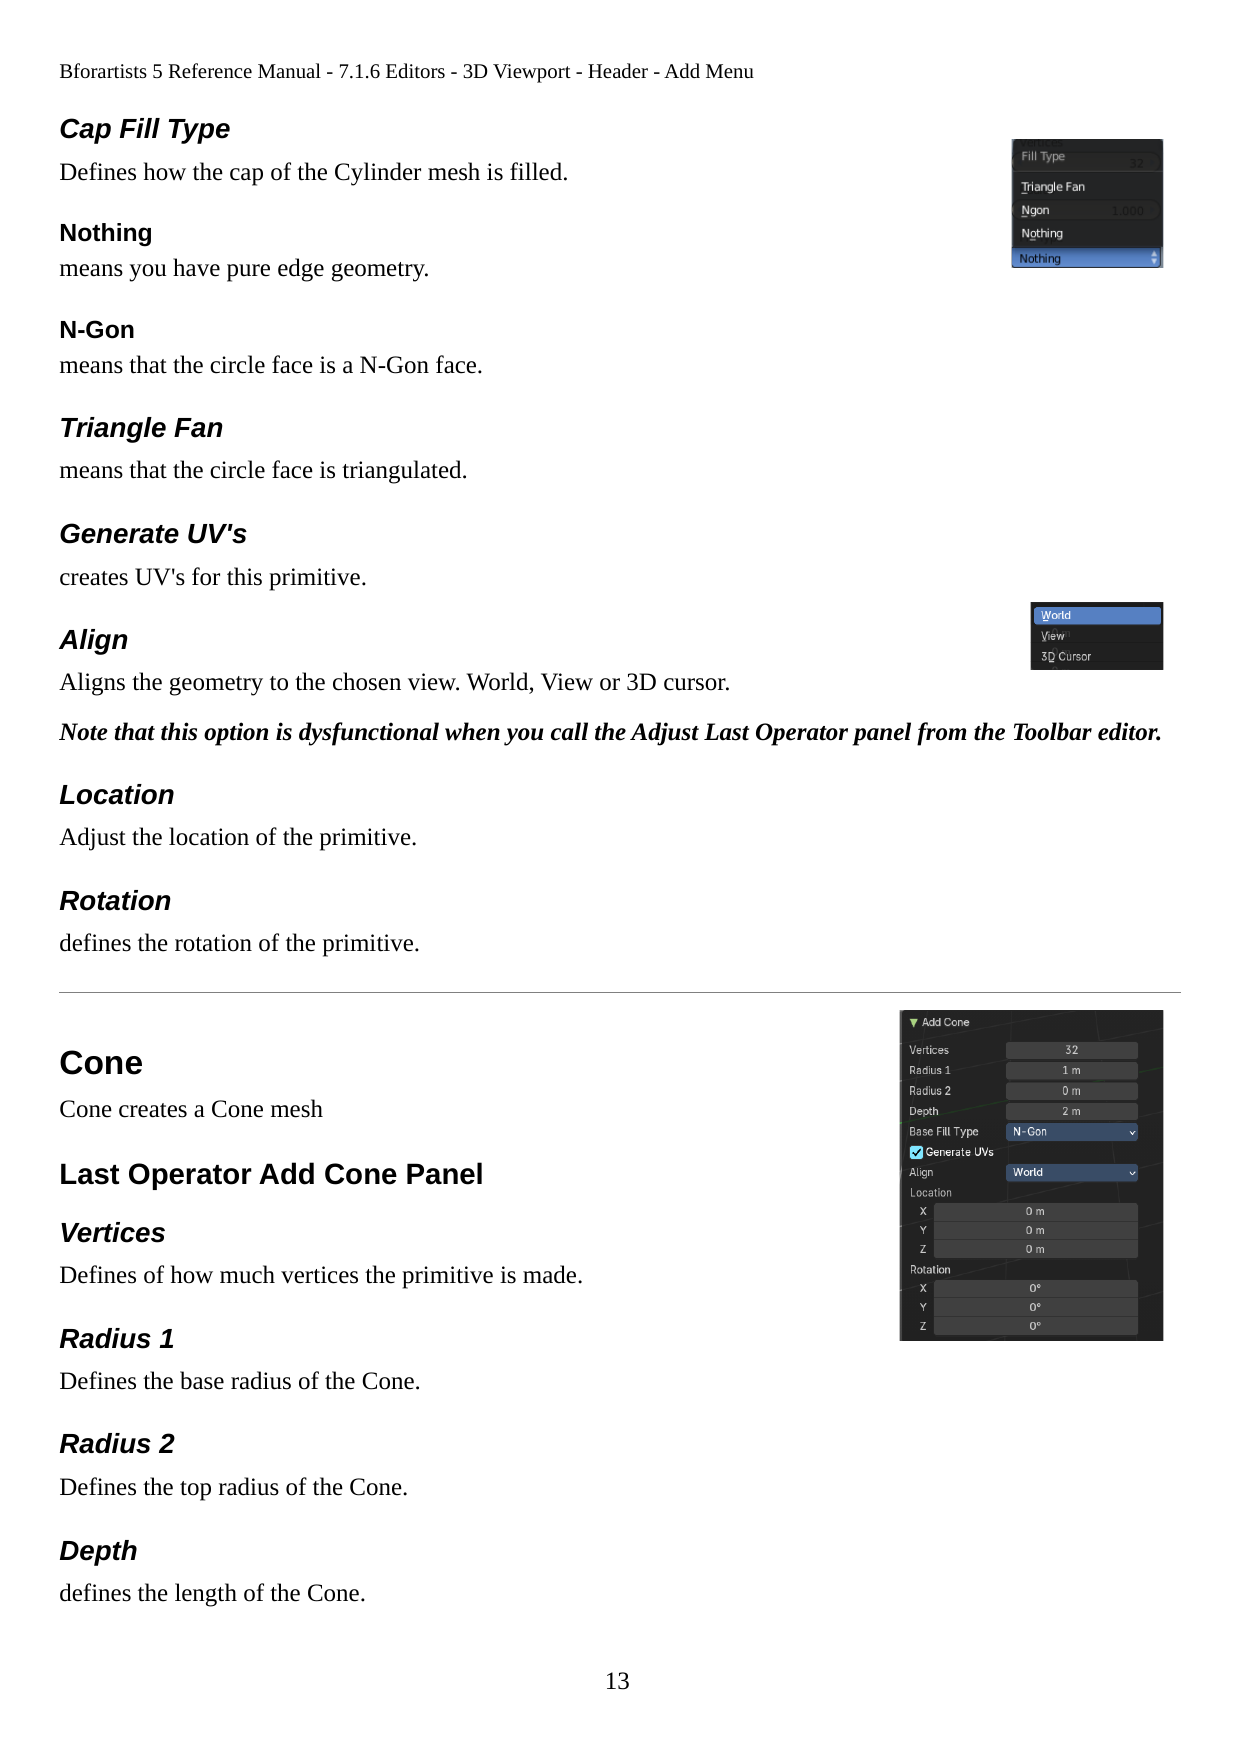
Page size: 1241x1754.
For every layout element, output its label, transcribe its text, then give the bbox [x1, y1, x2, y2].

text creates UV's for this primitive. [59, 562, 1181, 590]
text Defines of how much vertices the primitive is made. [59, 1260, 899, 1289]
subtitle [1164, 1042, 1181, 1081]
picture [899, 1010, 1164, 1341]
subtitle N-Gon [59, 315, 1181, 343]
subtitle Align [59, 623, 1030, 655]
text Defines how the cap of the Cylinder mesh is filled. [59, 157, 1011, 186]
text means that the circle face is a N-Gon face. [59, 350, 1181, 378]
subtitle Cone [59, 1042, 899, 1081]
subtitle Depth [59, 1534, 1181, 1566]
text defines the length of the Cone. [59, 1578, 1181, 1607]
text Defines the base radius of the Cone. [59, 1366, 1181, 1395]
subtitle Last Operator Add Cone Panel [59, 1157, 899, 1191]
picture [1030, 602, 1164, 670]
subtitle Location [59, 778, 1181, 810]
subtitle Generate UV's [59, 517, 1181, 549]
subtitle Radius 1 [59, 1322, 1181, 1354]
text means that the circle face is triangulated. [59, 456, 1181, 484]
subtitle Nothing [59, 218, 1011, 247]
subtitle [1164, 1216, 1181, 1248]
subtitle [1164, 218, 1181, 247]
picture [1011, 139, 1164, 268]
subtitle Rotation [59, 884, 1181, 916]
subtitle [1164, 623, 1181, 655]
subtitle Radius 2 [59, 1428, 1181, 1460]
text Defines the top radius of the Cone. [59, 1472, 1181, 1501]
subtitle Triangle Fan [59, 411, 1181, 443]
text defines the rotation of the primitive. [59, 928, 1181, 957]
subtitle Cap Fill Type [59, 113, 1181, 144]
text Cone creates a Cone mesh [59, 1094, 899, 1122]
subtitle Vertices [59, 1216, 899, 1248]
text means you have pure edge geometry. [59, 253, 1181, 282]
text Note that this option is dysfunctional when you call the Adjust Last Operator panel from the Toolbar editor. [59, 717, 1181, 745]
subtitle [1164, 1157, 1181, 1191]
text Adjust the location of the primitive. [59, 822, 1181, 851]
text Aligns the geometry to the chosen view. World, View or 3D cursor. [59, 667, 1181, 696]
